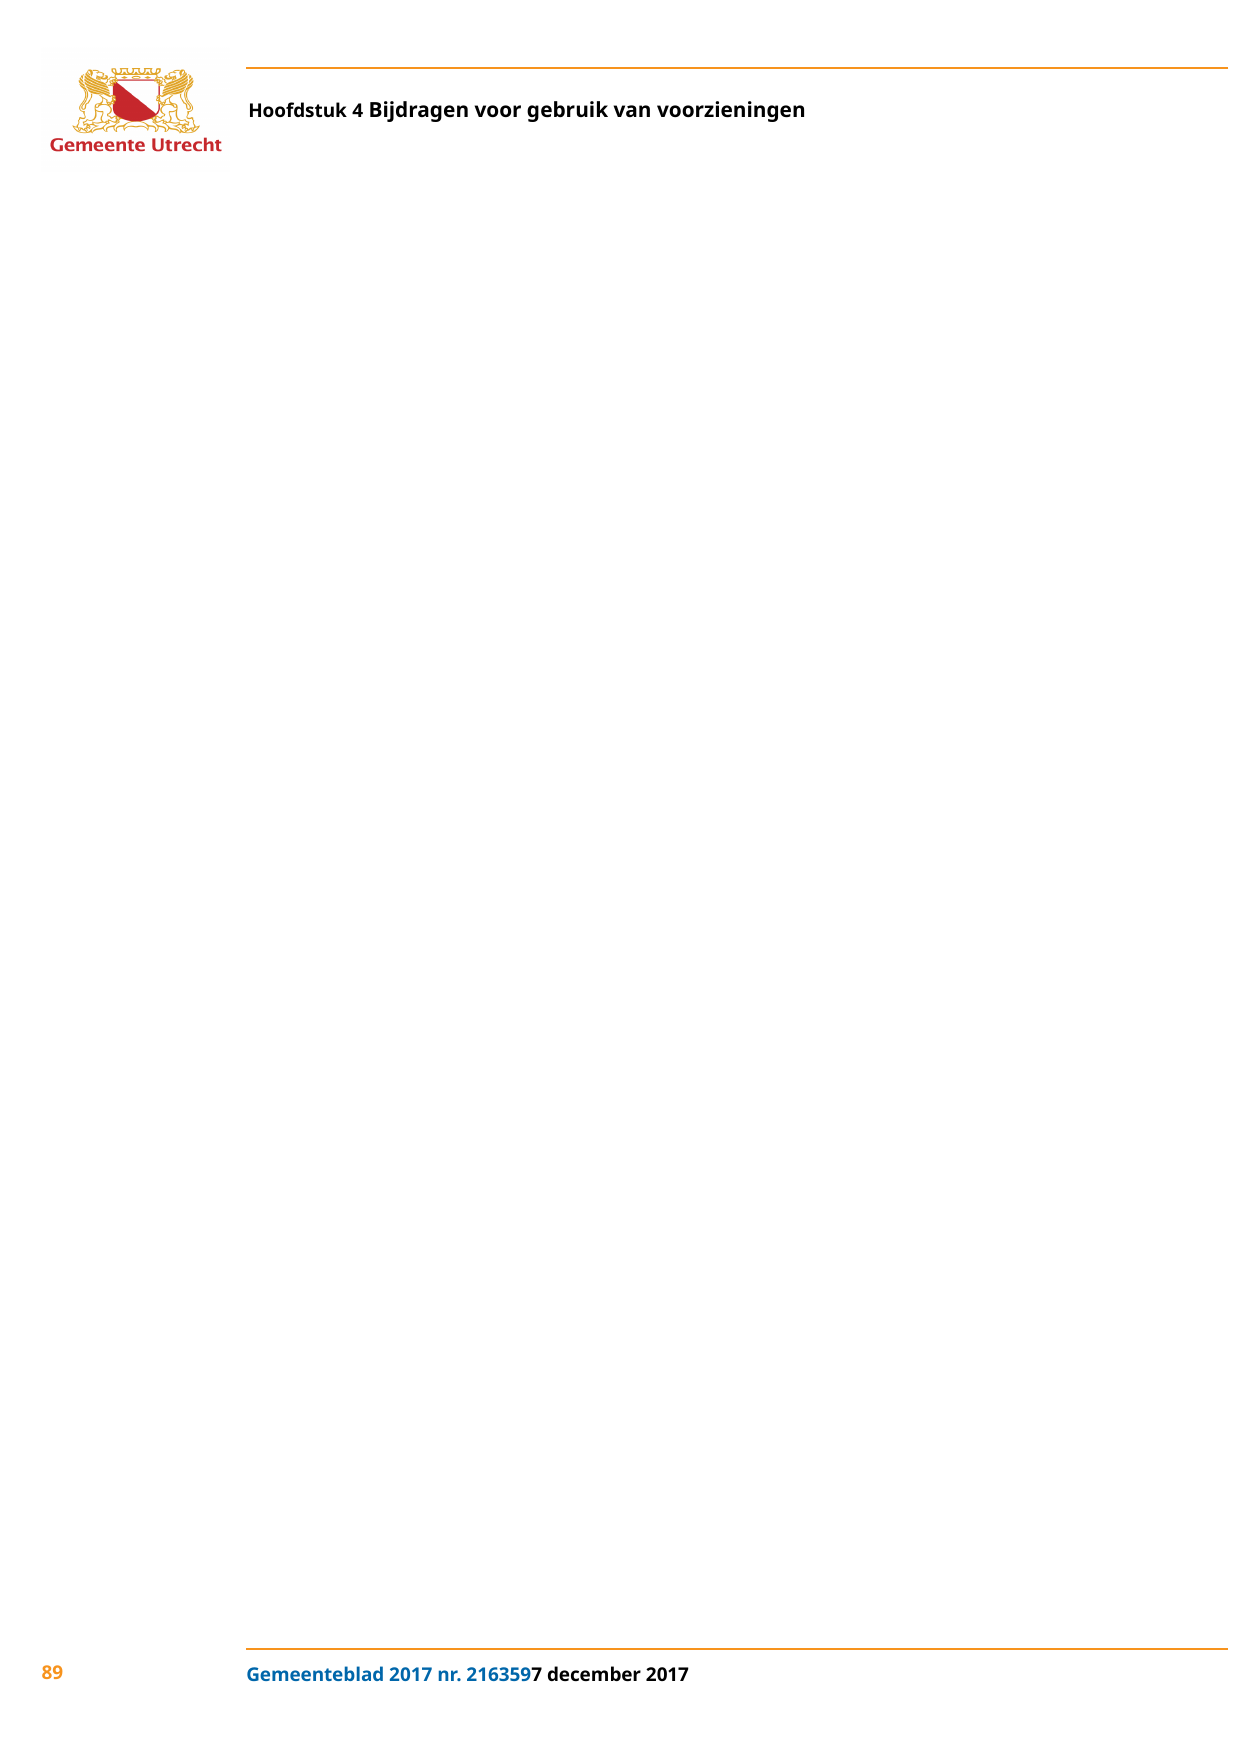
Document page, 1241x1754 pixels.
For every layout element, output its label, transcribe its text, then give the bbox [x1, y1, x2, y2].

picture [41, 47, 231, 172]
text Hoofdstuk 4 Bijdragen voor gebruik van voorzieningen [248, 95, 1152, 123]
